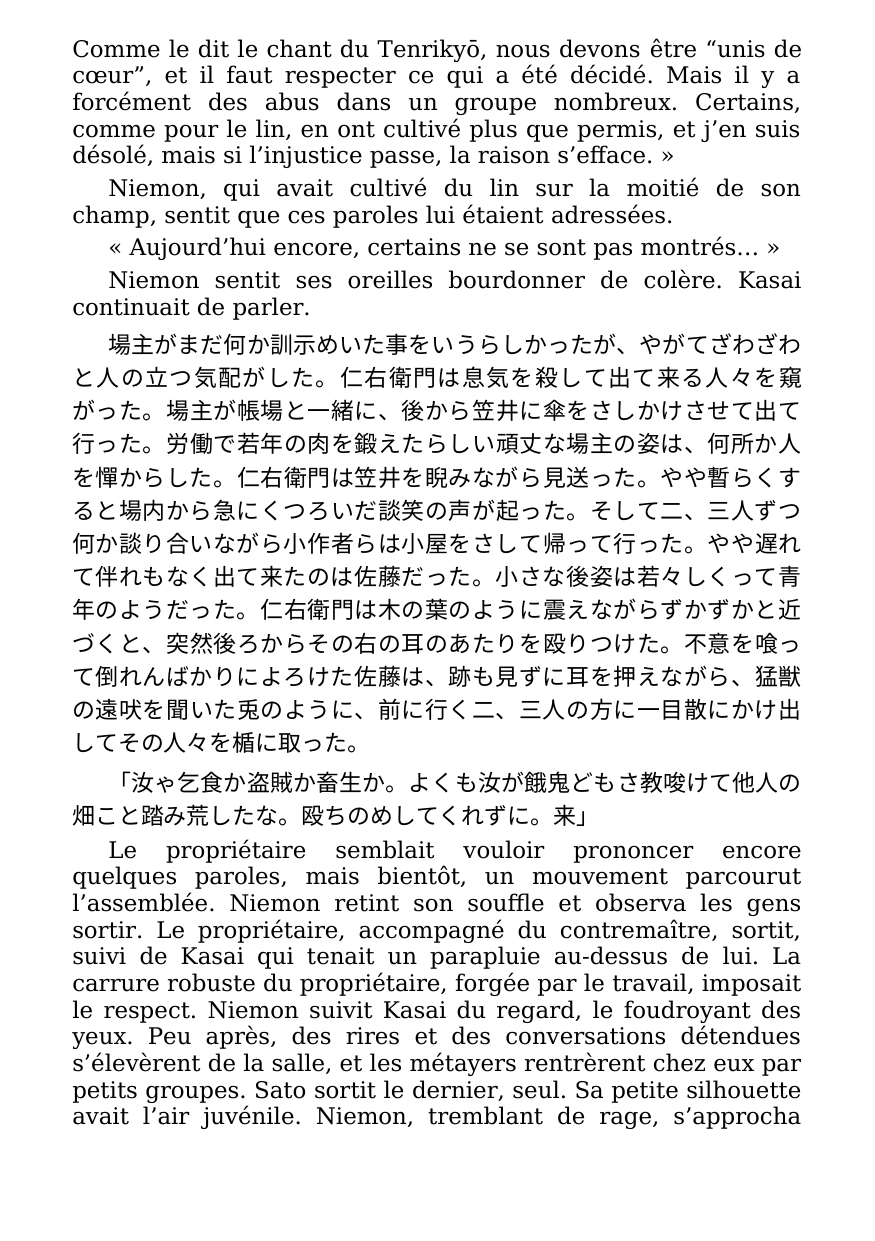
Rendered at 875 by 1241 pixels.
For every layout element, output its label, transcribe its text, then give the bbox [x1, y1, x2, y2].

text Niemon, qui avait cultivé du lin sur la moitié de son champ, sentit que ces paroles lui étaient adressées. [72, 175, 802, 229]
text « Aujourd’hui encore, certains ne se sont pas montrés… » [72, 234, 802, 261]
text Le propriétaire semblait vouloir prononcer encore quelques paroles, mais bientôt, un mouvement parcourut l’assemblée. Niemon retint son souffle et observa les gens sortir. Le propriétaire, accompagné du contremaître, sortit, suivi de Kasai qui tenait un parapluie au-dessus de lui. La carrure robuste du propriétaire, forgée par le travail, imposait le respect. Niemon suivit Kasai du regard, le foudroyant des yeux. Peu après, des rires et des conversations détendues s’élevèrent de la salle, et les métayers rentrèrent chez eux par petits groupes. Sato sortit le dernier, seul. Sa petite silhouette avait l’air juvénile. Niemon, tremblant de rage, s’approcha [72, 837, 802, 1130]
text Comme le dit le chant du Tenrikyō, nous devons être “unis de cœur”, et il faut respecter ce qui a été décidé. Mais il y a forcément des abus dans un groupe nombreux. Certains, comme pour le lin, en ont cultivé plus que permis, et j’en suis désolé, mais si l’injustice passe, la raison s’efface. » [72, 36, 802, 169]
text 「汝ゃ乞食か盗賊か畜生か。よくも汝が餓鬼どもさ教唆けて他人の畑こと踏み荒したな。殴ちのめしてくれずに。来」 [72, 764, 802, 831]
text Niemon sentit ses oreilles bourdonner de colère. Kasai continuait de parler. [72, 267, 802, 321]
text 場主がまだ何か訓示めいた事をいうらしかったが、やがてざわざわと人の立つ気配がした。仁右衛門は息気を殺して出て来る人々を窺がった。場主が帳場と一緒に、後から笠井に傘をさしかけさせて出て行った。労働で若年の肉を鍛えたらしい頑丈な場主の姿は、何所か人を憚からした。仁右衛門は笠井を睨みながら見送った。やや暫らくすると場内から急にくつろいだ談笑の声が起った。そして二、三人ずつ何か談り合いながら小作者らは小屋をさして帰って行った。やや遅れて伴れもなく出て来たのは佐藤だった。小さな後姿は若々しくって青年のようだった。仁右衛門は木の葉のように震えながらずかずかと近づくと、突然後ろからその右の耳のあたりを殴りつけた。不意を喰って倒れんばかりによろけた佐藤は、跡も見ずに耳を押えながら、猛獣の遠吠を聞いた兎のように、前に行く二、三人の方に一目散にかけ出してその人々を楯に取った。 [72, 326, 802, 758]
